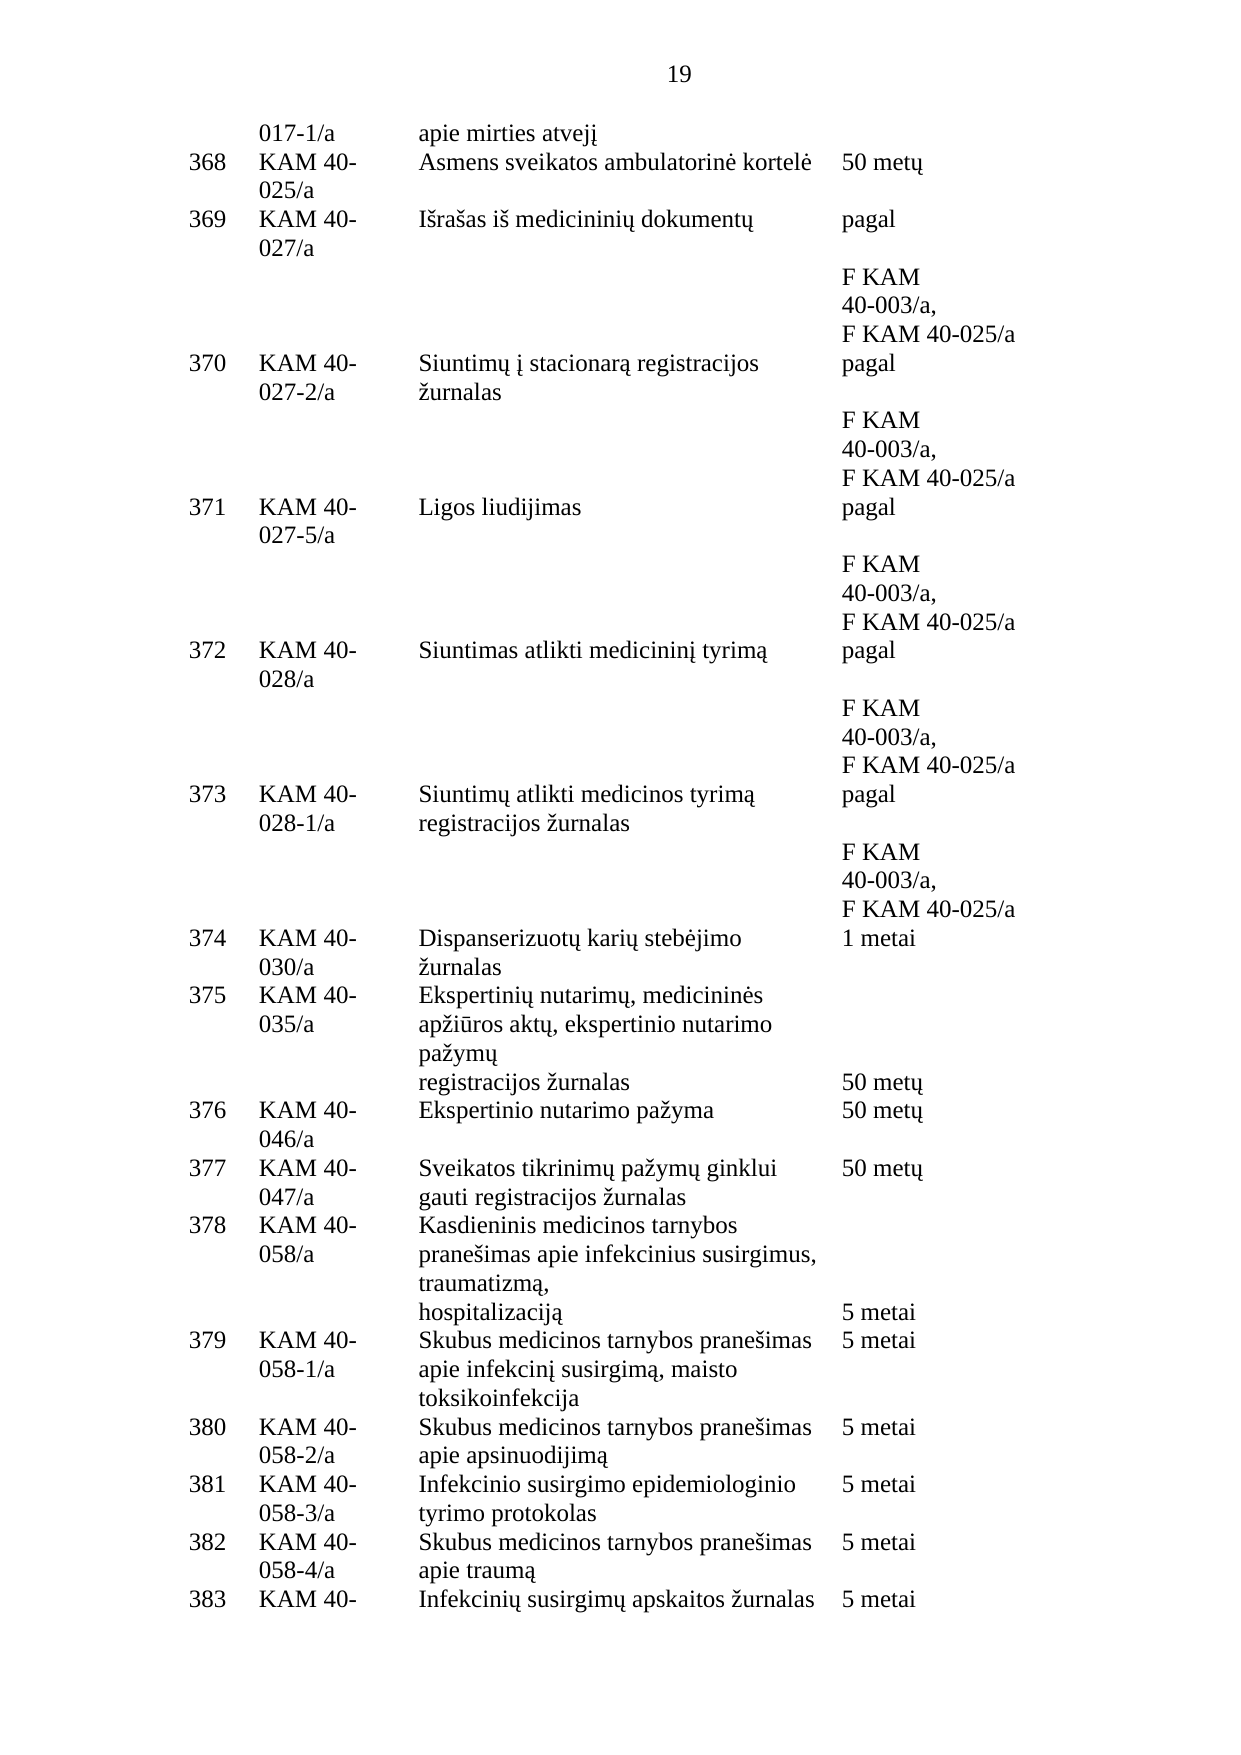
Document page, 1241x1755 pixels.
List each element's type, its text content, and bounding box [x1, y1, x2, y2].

table_cell [177, 1297, 247, 1326]
table_cell [1176, 1297, 1181, 1326]
table_cell [177, 406, 247, 463]
table_cell [1176, 406, 1181, 463]
table_cell 381 [177, 1469, 247, 1527]
table_cell Siuntimų į stacionarą registracijos žurnalas [407, 348, 830, 406]
table_cell [177, 262, 247, 319]
table_cell KAM 40-028-1/a [248, 779, 407, 837]
table_cell 376 [177, 1096, 247, 1153]
table_cell KAM 40-027-5/a [248, 492, 407, 549]
table_cell 371 [177, 492, 247, 549]
table_cell 380 [177, 1412, 247, 1469]
table_cell [1176, 837, 1181, 894]
table_cell [1176, 636, 1181, 693]
table_cell Siuntimas atlikti medicininį tyrimą [407, 636, 830, 693]
table_cell [1031, 348, 1176, 406]
table_cell [248, 319, 407, 348]
table_cell [1031, 751, 1176, 779]
table_cell [177, 549, 247, 607]
table_cell pagal [830, 492, 1031, 549]
table_cell [1031, 1211, 1176, 1297]
table_cell 50 metų [830, 1067, 1031, 1096]
table_cell KAM 40-028/a [248, 636, 407, 693]
table_cell KAM 40-027/a [248, 204, 407, 262]
table_cell [407, 319, 830, 348]
table_cell [248, 607, 407, 636]
table_cell [1031, 118, 1176, 147]
table_cell KAM 40-058-4/a [248, 1527, 407, 1584]
table_cell [1176, 1211, 1181, 1297]
table_cell F KAM 40-003/a, [830, 549, 1031, 607]
table_cell [1031, 981, 1176, 1067]
table_cell 368 [177, 147, 247, 204]
table_cell [1176, 779, 1181, 837]
table_cell 017-1/a [248, 118, 407, 147]
table_cell [407, 406, 830, 463]
table_cell [1176, 262, 1181, 319]
table_cell [1176, 751, 1181, 779]
table_cell [177, 607, 247, 636]
table_cell Dispanserizuotų karių stebėjimo žurnalas [407, 923, 830, 981]
table_cell [1176, 463, 1181, 492]
table_cell [830, 1211, 1031, 1297]
table_cell [830, 118, 1031, 147]
table_cell [248, 1297, 407, 1326]
table_cell Skubus medicinos tarnybos pranešimas apie infekcinį susirgimą, maisto toksikoinfekcija [407, 1326, 830, 1412]
table_cell 373 [177, 779, 247, 837]
table_cell [248, 549, 407, 607]
table_cell KAM 40-058/a [248, 1211, 407, 1297]
table_cell [1031, 406, 1176, 463]
table_cell pagal [830, 348, 1031, 406]
table_cell F KAM 40-003/a, [830, 262, 1031, 319]
table_cell Infekcinių susirgimų apskaitos žurnalas [407, 1584, 830, 1613]
table_cell [1176, 894, 1181, 923]
table_cell 383 [177, 1584, 247, 1613]
table_cell 370 [177, 348, 247, 406]
table_cell F KAM 40-025/a [830, 607, 1031, 636]
table_cell [1031, 1153, 1176, 1211]
table_cell KAM 40-046/a [248, 1096, 407, 1153]
table_cell [407, 262, 830, 319]
table_cell 50 metų [830, 1096, 1031, 1153]
table_cell [1031, 636, 1176, 693]
table_cell F KAM 40-003/a, [830, 406, 1031, 463]
table_cell [248, 837, 407, 894]
table_cell [1176, 118, 1181, 147]
table_cell [1176, 319, 1181, 348]
table_cell [1176, 1326, 1181, 1412]
table_cell [407, 693, 830, 751]
table_cell Kasdieninis medicinos tarnybos pranešimas apie infekcinius susirgimus, traumatizmą, [407, 1211, 830, 1297]
table_cell F KAM 40-025/a [830, 751, 1031, 779]
table_cell [1031, 319, 1176, 348]
table_cell [407, 894, 830, 923]
table_cell Išrašas iš medicininių dokumentų [407, 204, 830, 262]
table_cell KAM 40-030/a [248, 923, 407, 981]
table_cell [177, 1067, 247, 1096]
table_cell F KAM 40-025/a [830, 319, 1031, 348]
table_cell [248, 751, 407, 779]
table_cell [1031, 262, 1176, 319]
table_cell [1031, 1067, 1176, 1096]
table_cell F KAM 40-025/a [830, 894, 1031, 923]
table_cell [1031, 837, 1176, 894]
table_cell [1031, 1469, 1176, 1527]
table_cell [177, 118, 247, 147]
table_cell 5 metai [830, 1297, 1031, 1326]
table_cell apie mirties atvejį [407, 118, 830, 147]
table_cell Ekspertinio nutarimo pažyma [407, 1096, 830, 1153]
table_cell [248, 406, 407, 463]
table_cell [1176, 1527, 1181, 1584]
table_cell [1176, 348, 1181, 406]
table_cell [1031, 463, 1176, 492]
table_cell registracijos žurnalas [407, 1067, 830, 1096]
table_cell pagal [830, 204, 1031, 262]
table_cell KAM 40-047/a [248, 1153, 407, 1211]
table_cell 1 metai [830, 923, 1031, 981]
table_cell F KAM 40-003/a, [830, 837, 1031, 894]
table_cell [177, 837, 247, 894]
table_cell 375 [177, 981, 247, 1067]
table_cell [1031, 1096, 1176, 1153]
table_cell [248, 1067, 407, 1096]
table_cell Infekcinio susirgimo epidemiologinio tyrimo protokolas [407, 1469, 830, 1527]
table_cell 374 [177, 923, 247, 981]
table_cell [1176, 1067, 1181, 1096]
table_cell KAM 40-058-2/a [248, 1412, 407, 1469]
table_cell [1031, 1412, 1176, 1469]
table_cell 382 [177, 1527, 247, 1584]
table_cell 378 [177, 1211, 247, 1297]
table_cell hospitalizaciją [407, 1297, 830, 1326]
table_cell [1176, 607, 1181, 636]
table_cell KAM 40-058-3/a [248, 1469, 407, 1527]
table_cell [1176, 1584, 1181, 1613]
table_cell [248, 262, 407, 319]
table_cell [407, 607, 830, 636]
table_cell [177, 751, 247, 779]
table_cell F KAM 40-003/a, [830, 693, 1031, 751]
table_cell KAM 40-058-1/a [248, 1326, 407, 1412]
table_cell KAM 40-027-2/a [248, 348, 407, 406]
table_cell [1031, 549, 1176, 607]
table_cell Asmens sveikatos ambulatorinė kortelė [407, 147, 830, 204]
table_cell [1176, 1153, 1181, 1211]
table_cell 5 metai [830, 1527, 1031, 1584]
table_cell [1031, 1584, 1176, 1613]
table_cell [1176, 981, 1181, 1067]
table_cell 372 [177, 636, 247, 693]
table_cell [1176, 204, 1181, 262]
table_cell Ekspertinių nutarimų, medicininės apžiūros aktų, ekspertinio nutarimo pažymų [407, 981, 830, 1067]
table_cell 50 metų [830, 1153, 1031, 1211]
table_cell Sveikatos tikrinimų pažymų ginklui gauti registracijos žurnalas [407, 1153, 830, 1211]
table_cell [177, 693, 247, 751]
table_cell [830, 981, 1031, 1067]
table_cell 379 [177, 1326, 247, 1412]
table_cell [1176, 549, 1181, 607]
table_cell [1176, 147, 1181, 204]
table_cell 369 [177, 204, 247, 262]
table_cell [407, 751, 830, 779]
table_cell pagal [830, 779, 1031, 837]
table_cell 5 metai [830, 1326, 1031, 1412]
table_cell [1031, 1297, 1176, 1326]
table_cell [1176, 693, 1181, 751]
table_cell [1031, 1527, 1176, 1584]
table_cell [1031, 693, 1176, 751]
table_cell pagal [830, 636, 1031, 693]
table_cell [1031, 204, 1176, 262]
table_cell [1176, 1412, 1181, 1469]
table_cell 5 metai [830, 1584, 1031, 1613]
table_cell [407, 463, 830, 492]
table_cell [177, 319, 247, 348]
table_cell [1031, 147, 1176, 204]
table_cell [248, 463, 407, 492]
table_cell [1176, 1469, 1181, 1527]
table_cell [1176, 1096, 1181, 1153]
table_cell Ligos liudijimas [407, 492, 830, 549]
table_cell 5 metai [830, 1469, 1031, 1527]
table_cell KAM 40-025/a [248, 147, 407, 204]
table_cell Siuntimų atlikti medicinos tyrimą registracijos žurnalas [407, 779, 830, 837]
table_cell [248, 894, 407, 923]
table_cell [1031, 894, 1176, 923]
table_cell 5 metai [830, 1412, 1031, 1469]
table_cell [1031, 492, 1176, 549]
table_cell [407, 837, 830, 894]
table_cell [177, 894, 247, 923]
table_cell [1176, 492, 1181, 549]
table_cell [1031, 607, 1176, 636]
table_cell F KAM 40-025/a [830, 463, 1031, 492]
table_cell [1031, 1326, 1176, 1412]
table_cell [1176, 923, 1181, 981]
table_cell [177, 463, 247, 492]
table_cell Skubus medicinos tarnybos pranešimas apie traumą [407, 1527, 830, 1584]
table_cell [407, 549, 830, 607]
table_cell [248, 693, 407, 751]
table_cell KAM 40- [248, 1584, 407, 1613]
table_cell 50 metų [830, 147, 1031, 204]
table_cell [1031, 779, 1176, 837]
table_cell [1031, 923, 1176, 981]
table_cell 377 [177, 1153, 247, 1211]
table_cell KAM 40-035/a [248, 981, 407, 1067]
table_cell Skubus medicinos tarnybos pranešimas apie apsinuodijimą [407, 1412, 830, 1469]
